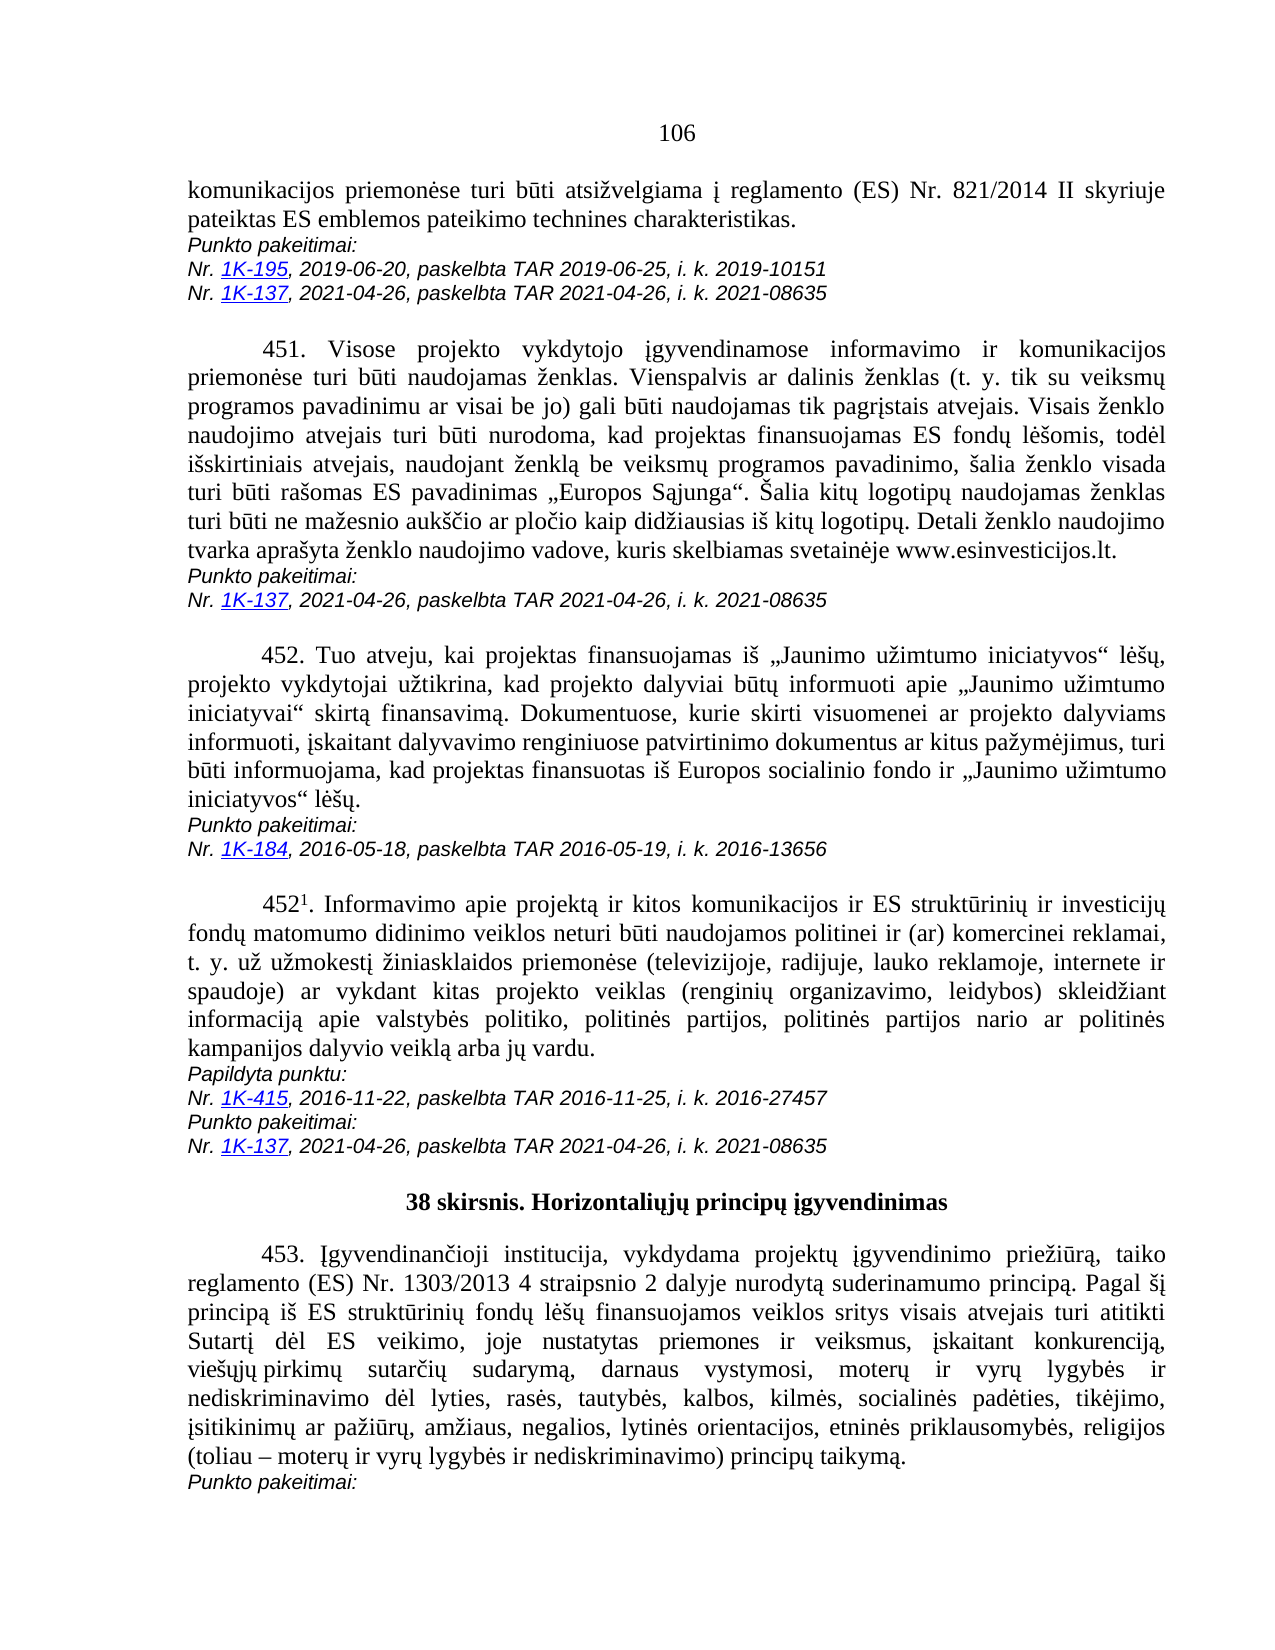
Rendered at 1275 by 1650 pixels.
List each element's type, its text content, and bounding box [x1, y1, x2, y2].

text Nr. 1K-137, 2021-04-26, paskelbta TAR 2021-04-26, i. k. 2021-08635 [187, 281, 1167, 305]
text Nr. 1K-195, 2019-06-20, paskelbta TAR 2019-06-25, i. k. 2019-10151 [187, 257, 1167, 281]
text 4521. Informavimo apie projektą ir kitos komunikacijos ir ES struktūrinių ir investicijų fondų matomumo didinimo veiklos neturi būti naudojamos politinei ir (ar) komercinei reklamai, t. y. už užmokestį žiniasklaidos priemonėse (televizijoje, radijuje, lauko reklamoje, internete ir spaudoje) ar vykdant kitas projekto veiklas (renginių organizavimo, leidybos) skleidžiant informaciją apie valstybės politiko, politinės partijos, politinės partijos nario ar politinės kampanijos dalyvio veiklą arba jų vardu. [187, 889, 1167, 1062]
text Nr. 1K-415, 2016-11-22, paskelbta TAR 2016-11-25, i. k. 2016-27457 [187, 1086, 1167, 1110]
text komunikacijos priemonėse turi būti atsižvelgiama į reglamento (ES) Nr. 821/2014 II skyriuje pateiktas ES emblemos pateikimo technines charakteristikas. [187, 176, 1167, 233]
text Punkto pakeitimai: [187, 1110, 1167, 1134]
text Nr. 1K-137, 2021-04-26, paskelbta TAR 2021-04-26, i. k. 2021-08635 [187, 1134, 1167, 1158]
subtitle 38 skirsnis. Horizontaliųjų principų įgyvendinimas [246, 1187, 1107, 1215]
text Punkto pakeitimai: [187, 564, 1167, 588]
text 453. Įgyvendinančioji institucija, vykdydama projektų įgyvendinimo priežiūrą, taiko reglamento (ES) Nr. 1303/2013 4 straipsnio 2 dalyje nurodytą suderinamumo principą. Pagal šį principą iš ES struktūrinių fondų lėšų finansuojamos veiklos sritys visais atvejais turi atitikti Sutartį dėl ES veikimo, joje nustatytas priemones ir veiksmus, įskaitant konkurenciją, viešųjų pirkimų sutarčių sudarymą, darnaus vystymosi, moterų ir vyrų lygybės ir nediskriminavimo dėl lyties, rasės, tautybės, kalbos, kilmės, socialinės padėties, tikėjimo, įsitikinimų ar pažiūrų, amžiaus, negalios, lytinės orientacijos, etninės priklausomybės, religijos (toliau – moterų ir vyrų lygybės ir nediskriminavimo) principų taikymą. [187, 1239, 1167, 1469]
text Nr. 1K-137, 2021-04-26, paskelbta TAR 2021-04-26, i. k. 2021-08635 [187, 588, 1167, 612]
text Punkto pakeitimai: [187, 233, 1167, 257]
text Punkto pakeitimai: [187, 813, 1167, 837]
text 452. Tuo atveju, kai projektas finansuojamas iš „Jaunimo užimtumo iniciatyvos“ lėšų, projekto vykdytojai užtikrina, kad projekto dalyviai būtų informuoti apie „Jaunimo užimtumo iniciatyvai“ skirtą finansavimą. Dokumentuose, kurie skirti visuomenei ar projekto dalyviams informuoti, įskaitant dalyvavimo renginiuose patvirtinimo dokumentus ar kitus pažymėjimus, turi būti informuojama, kad projektas finansuotas iš Europos socialinio fondo ir „Jaunimo užimtumo iniciatyvos“ lėšų. [187, 640, 1167, 813]
text Papildyta punktu: [187, 1062, 1167, 1086]
text 451. Visose projekto vykdytojo įgyvendinamose informavimo ir komunikacijos priemonėse turi būti naudojamas ženklas. Vienspalvis ar dalinis ženklas (t. y. tik su veiksmų programos pavadinimu ar visai be jo) gali būti naudojamas tik pagrįstais atvejais. Visais ženklo naudojimo atvejais turi būti nurodoma, kad projektas finansuojamas ES fondų lėšomis, todėl išskirtiniais atvejais, naudojant ženklą be veiksmų programos pavadinimo, šalia ženklo visada turi būti rašomas ES pavadinimas „Europos Sąjunga“. Šalia kitų logotipų naudojamas ženklas turi būti ne mažesnio aukščio ar pločio kaip didžiausias iš kitų logotipų. Detali ženklo naudojimo tvarka aprašyta ženklo naudojimo vadove, kuris skelbiamas svetainėje www.esinvesticijos.lt. [187, 334, 1167, 564]
text Nr. 1K-184, 2016-05-18, paskelbta TAR 2016-05-19, i. k. 2016-13656 [187, 837, 1167, 861]
text Punkto pakeitimai: [187, 1469, 1167, 1493]
